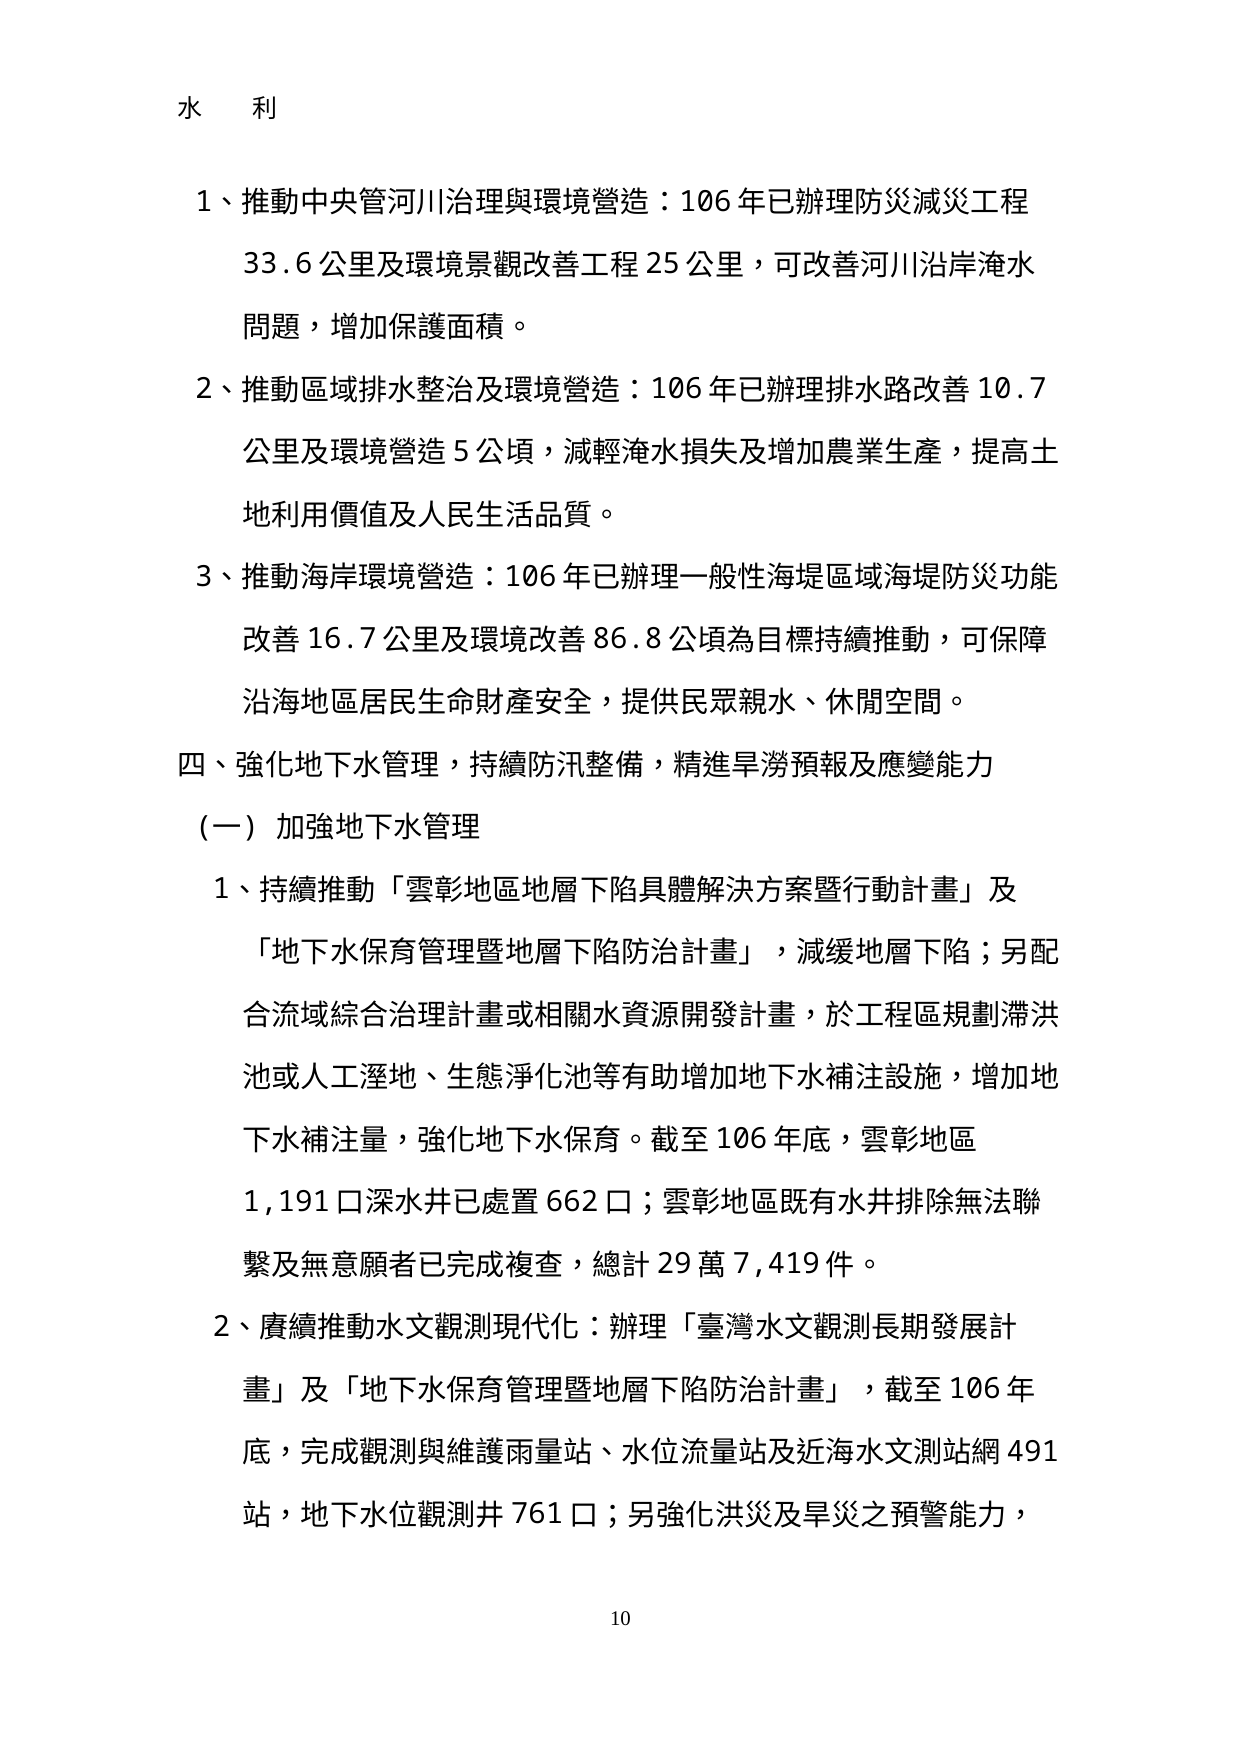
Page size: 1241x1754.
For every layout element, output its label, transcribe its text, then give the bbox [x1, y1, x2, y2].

text 2、推動區域排水整治及環境營造：106年已辦理排水路改善10.7公里及環境營造5公頃，減輕淹水損失及增加農業生產，提高土地利用價值及人民生活品質。 [177, 346, 1063, 533]
text 四、強化地下水管理，持續防汛整備，精進旱澇預報及應變能力 [177, 721, 1063, 783]
text 1、持續推動「雲彰地區地層下陷具體解決方案暨行動計畫」及「地下水保育管理暨地層下陷防治計畫」，減缓地層下陷；另配合流域綜合治理計畫或相關水資源開發計畫，於工程區規劃滯洪池或人工溼地、生態淨化池等有助增加地下水補注設施，增加地下水補注量，強化地下水保育。截至106年底，雲彰地區1,191口深水井已處置662口；雲彰地區既有水井排除無法聯繫及無意願者已完成複查，總計29萬7,419件。 [177, 846, 1063, 1283]
text 1、推動中央管河川治理與環境營造：106年已辦理防災減災工程33.6公里及環境景觀改善工程25公里，可改善河川沿岸淹水問題，增加保護面積。 [177, 158, 1063, 346]
text 2、賡續推動水文觀測現代化：辦理「臺灣水文觀測長期發展計畫」及「地下水保育管理暨地層下陷防治計畫」，截至106年底，完成觀測與維護雨量站、水位流量站及近海水文測站網491站，地下水位觀測井761口；另強化洪災及旱災之預警能力， [177, 1283, 1063, 1533]
text (一) 加強地下水管理 [177, 783, 1063, 846]
text 3、推動海岸環境營造：106年已辦理一般性海堤區域海堤防災功能改善16.7公里及環境改善86.8公頃為目標持續推動，可保障沿海地區居民生命財產安全，提供民眾親水、休閒空間。 [177, 533, 1063, 721]
